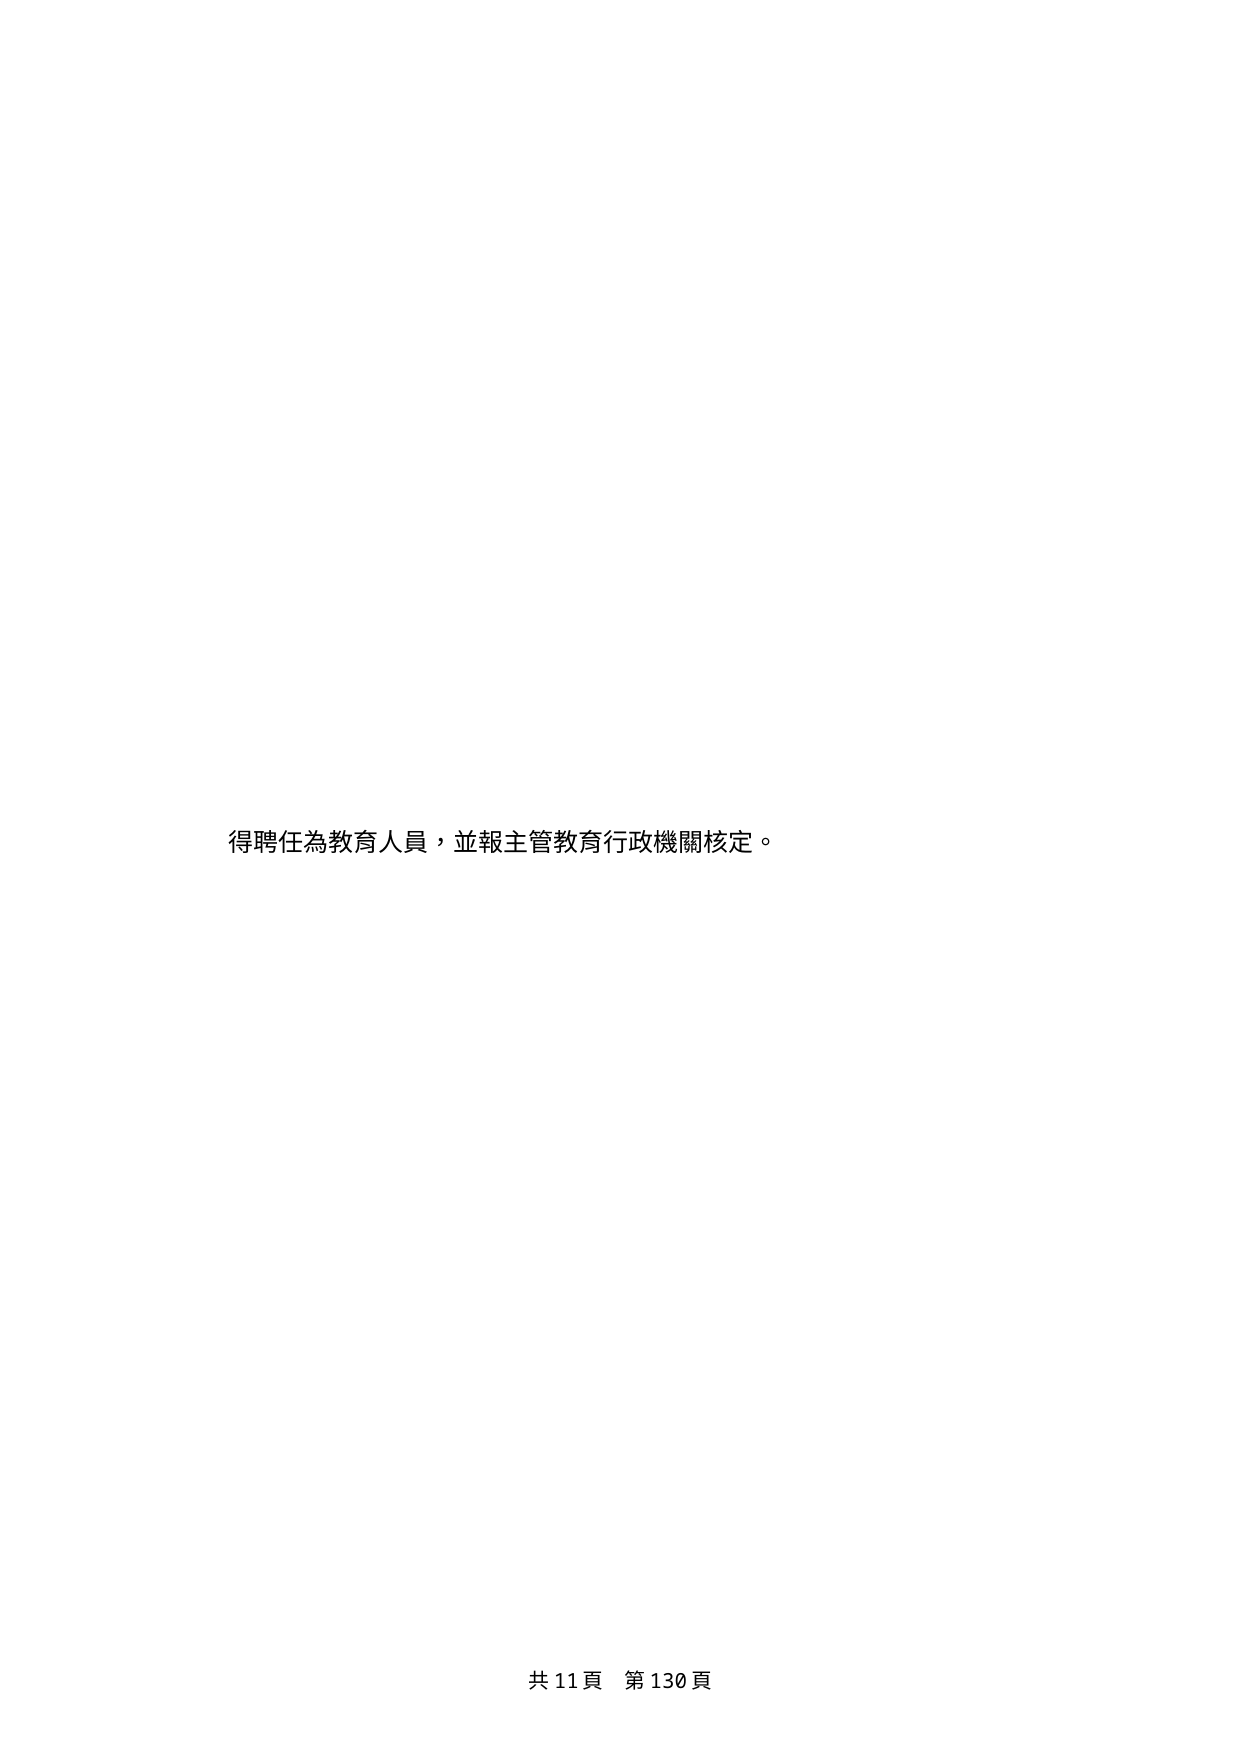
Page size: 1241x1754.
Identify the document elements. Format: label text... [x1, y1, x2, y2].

text 得聘任為教育人員，並報主管教育行政機關核定。 [229, 799, 1122, 862]
